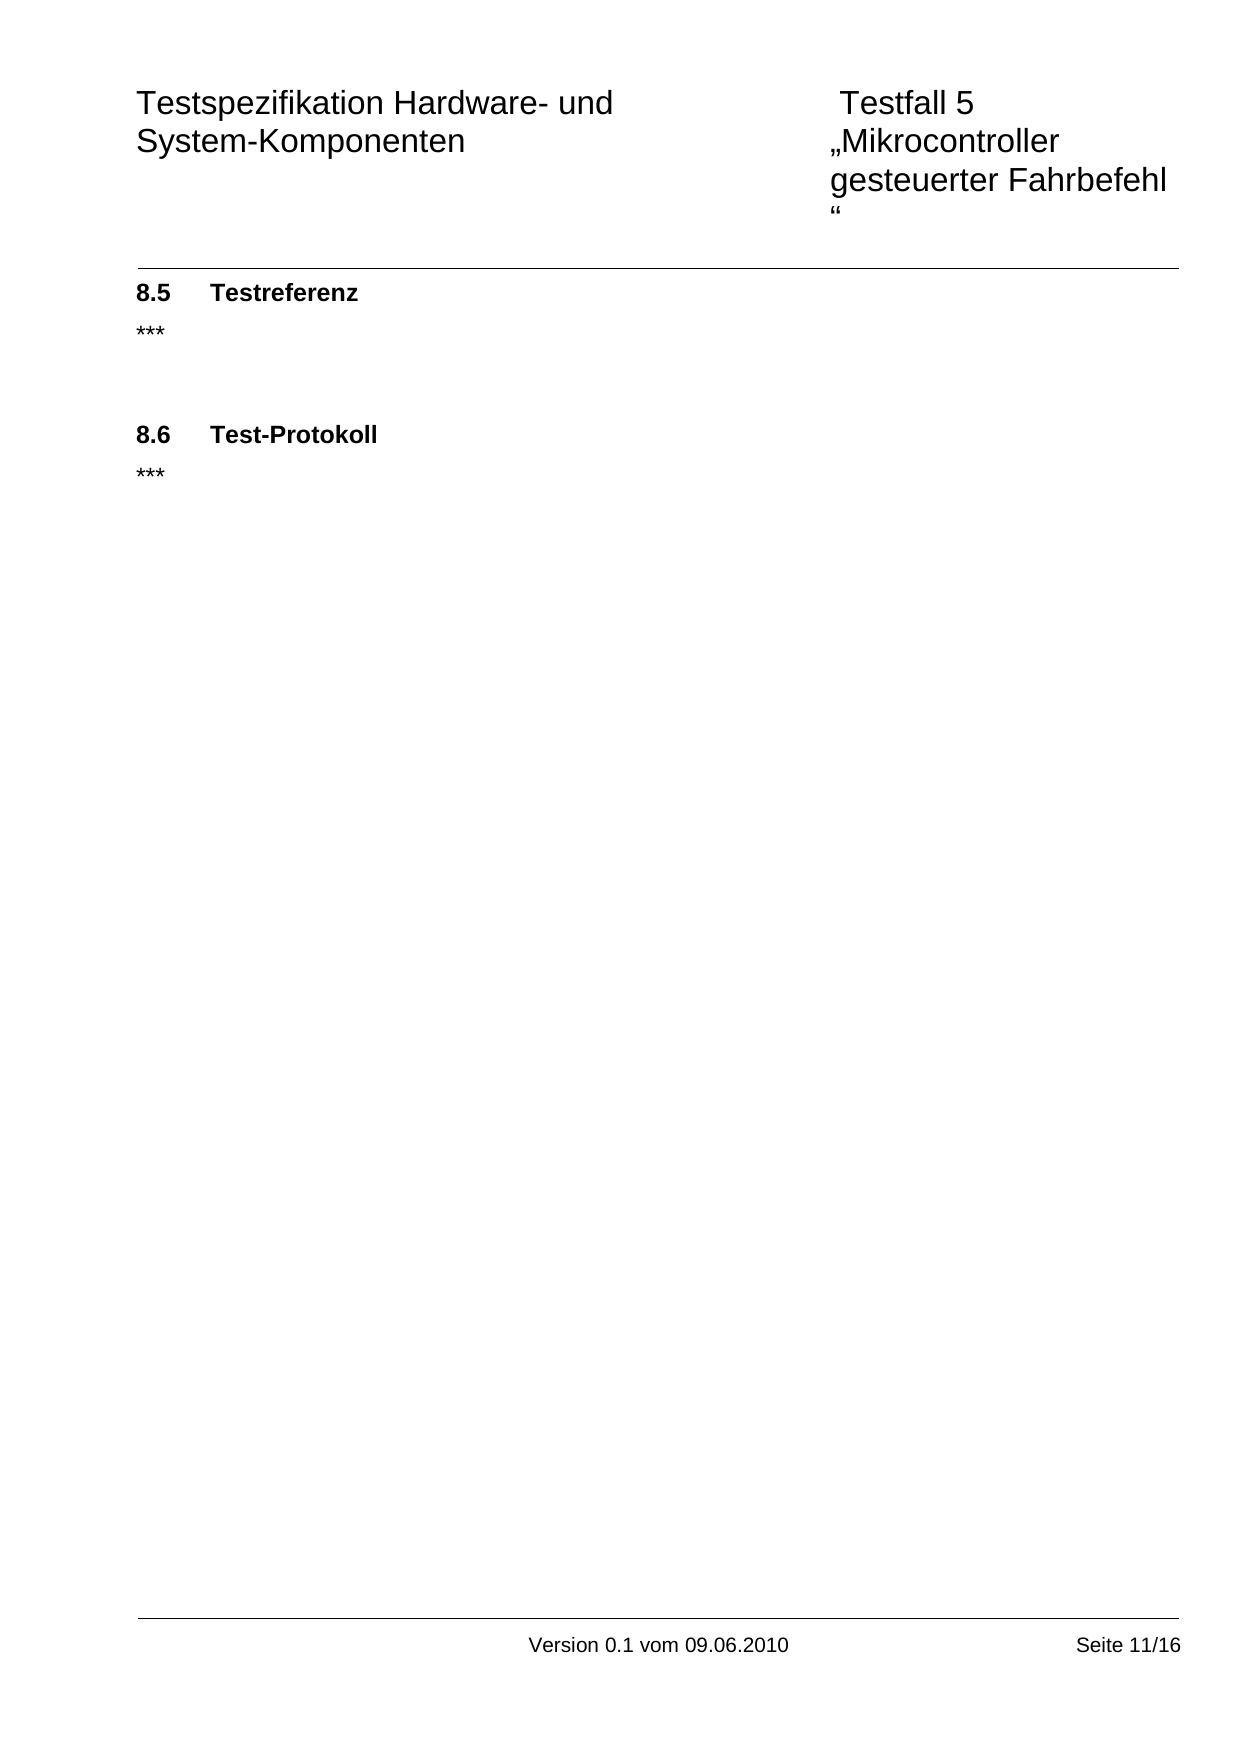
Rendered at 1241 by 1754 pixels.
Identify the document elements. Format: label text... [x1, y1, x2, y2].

subtitle Test-Protokoll [136, 420, 1181, 449]
text *** [136, 319, 1181, 348]
subtitle Testreferenz [136, 289, 1181, 307]
text *** [136, 462, 1181, 490]
